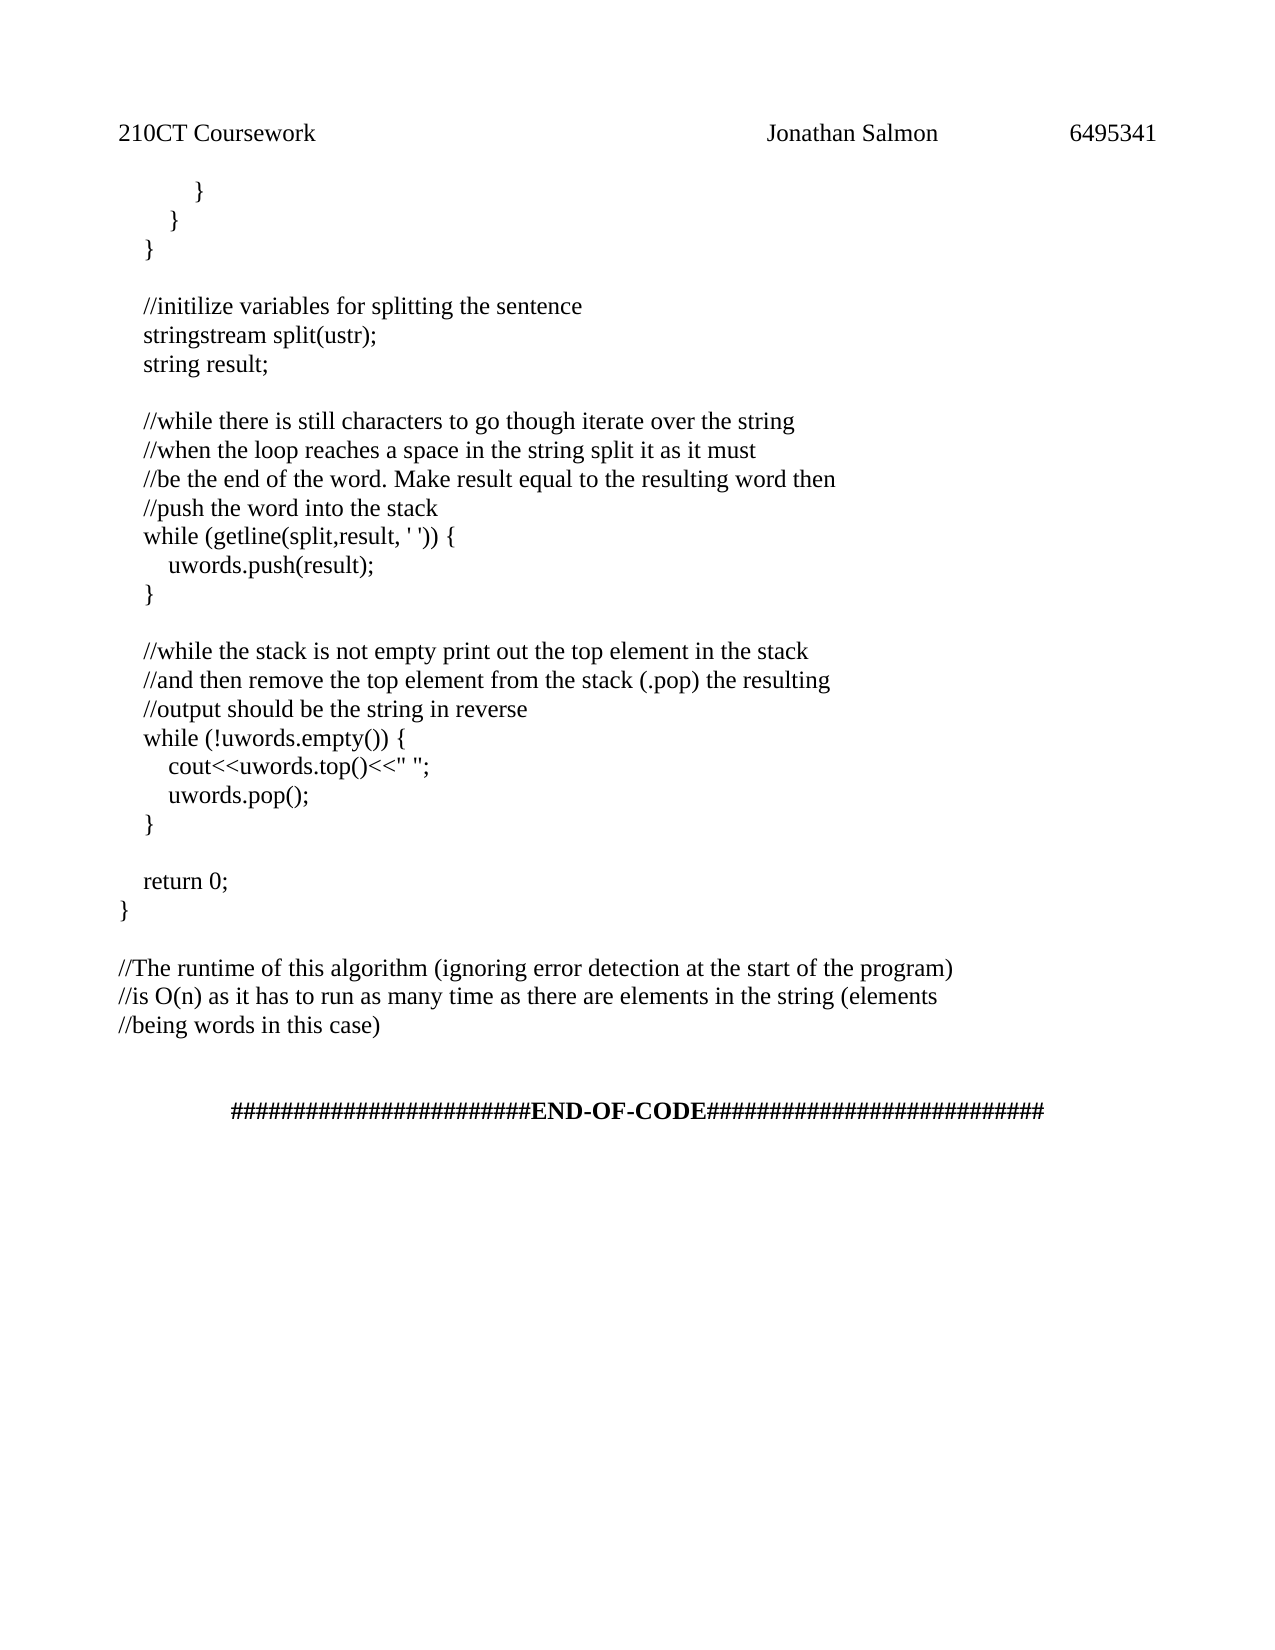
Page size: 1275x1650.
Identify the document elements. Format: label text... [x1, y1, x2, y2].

text ########################END-OF-CODE########################### [118, 1096, 1157, 1125]
text } [118, 234, 1157, 263]
text //The runtime of this algorithm (ignoring error detection at the start of the program) [118, 953, 1157, 981]
text //being words in this case) [118, 1010, 1157, 1039]
text //be the end of the word. Make result equal to the resulting word then [118, 464, 1157, 493]
text //while the stack is not empty print out the top element in the stack [118, 636, 1157, 665]
text return 0; [118, 866, 1157, 895]
text //is O(n) as it has to run as many time as there are elements in the string (elements [118, 981, 1157, 1010]
text cout<<uwords.top()<<" "; [118, 751, 1157, 780]
text //push the word into the stack [118, 493, 1157, 521]
text uwords.pop(); [118, 780, 1157, 809]
text while (!uwords.empty()) { [118, 723, 1157, 751]
text string result; [118, 349, 1157, 378]
text } [118, 809, 1157, 838]
text } [118, 205, 1157, 234]
text stringstream split(ustr); [118, 320, 1157, 349]
text //output should be the string in reverse [118, 694, 1157, 723]
text //when the loop reaches a space in the string split it as it must [118, 435, 1157, 464]
text uwords.push(result); [118, 550, 1157, 579]
text } [118, 579, 1157, 608]
text while (getline(split,result, ' ')) { [118, 521, 1157, 550]
text //while there is still characters to go though iterate over the string [118, 406, 1157, 435]
text } [118, 895, 1157, 924]
text } [118, 176, 1157, 205]
text //and then remove the top element from the stack (.pop) the resulting [118, 665, 1157, 694]
text //initilize variables for splitting the sentence [118, 291, 1157, 320]
